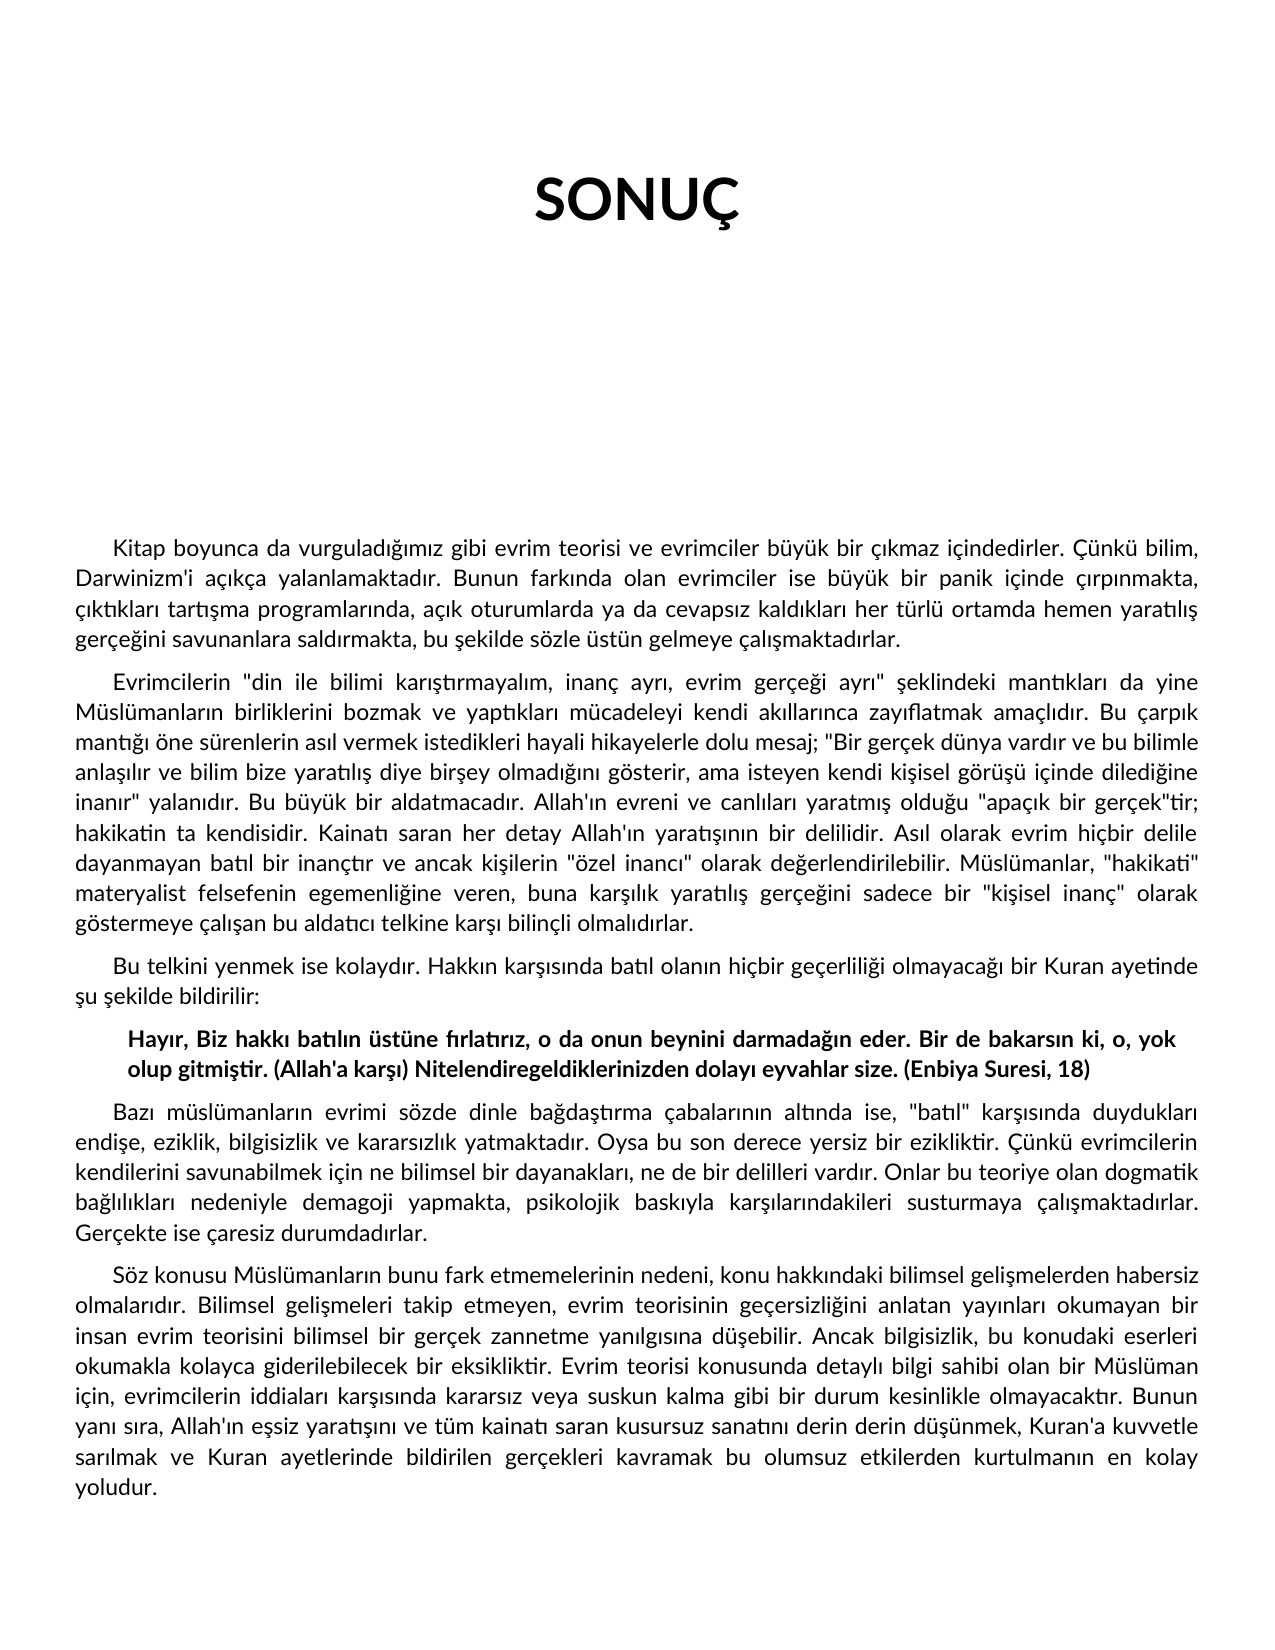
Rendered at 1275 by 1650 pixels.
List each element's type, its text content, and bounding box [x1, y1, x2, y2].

text Söz konusu Müslümanların bunu fark etmemelerinin nedeni, konu hakkındaki bilimsel gelişmelerden habersiz olmalarıdır. Bilimsel gelişmeleri takip etmeyen, evrim teorisinin geçersizliğini anlatan yayınları okumayan bir insan evrim teorisini bilimsel bir gerçek zannetme yanılgısına düşebilir. Ancak bilgisizlik, bu konudaki eserleri okumakla kolayca giderilebilecek bir eksikliktir. Evrim teorisi konusunda detaylı bilgi sahibi olan bir Müslüman için, evrimcilerin iddiaları karşısında kararsız veya suskun kalma gibi bir durum kesinlikle olmayacaktır. Bunun yanı sıra, Allah'ın eşsiz yaratışını ve tüm kainatı saran kusursuz sanatını derin derin düşünmek, Kuran'a kuvvetle sarılmak ve Kuran ayetlerinde bildirilen gerçekleri kavramak bu olumsuz etkilerden kurtulmanın en kolay yoludur. [75, 1261, 1200, 1500]
text Bazı müslümanların evrimi sözde dinle bağdaştırma çabalarının altında ise, "batıl" karşısında duydukları endişe, eziklik, bilgisizlik ve kararsızlık yatmaktadır. Oysa bu son derece yersiz bir ezikliktir. Çünkü evrimcilerin kendilerini savunabilmek için ne bilimsel bir dayanakları, ne de bir delilleri vardır. Onlar bu teoriye olan dogmatik bağlılıkları nedeniyle demagoji yapmakta, psikolojik baskıyla karşılarındakileri susturmaya çalışmaktadırlar. Gerçekte ise çaresiz durumdadırlar. [75, 1097, 1200, 1246]
text Bu telkini yenmek ise kolaydır. Hakkın karşısında batıl olanın hiçbir geçerliliği olmayacağı bir Kuran ayetinde şu şekilde bildirilir: [75, 952, 1200, 1009]
text Kitap boyunca da vurguladığımız gibi evrim teorisi ve evrimciler büyük bir çıkmaz içindedirler. Çünkü bilim, Darwinizm'i açıkça yalanlamaktadır. Bunun farkında olan evrimciler ise büyük bir panik içinde çırpınmakta, çıktıkları tartışma programlarında, açık oturumlarda ya da cevapsız kaldıkları her türlü ortamda hemen yaratılış gerçeğini savunanlara saldırmakta, bu şekilde sözle üstün gelmeye çalışmaktadırlar. [75, 534, 1200, 652]
text Evrimcilerin "din ile bilimi karıştırmayalım, inanç ayrı, evrim gerçeği ayrı" şeklindeki mantıkları da yine Müslümanların birliklerini bozmak ve yaptıkları mücadeleyi kendi akıllarınca zayıflatmak amaçlıdır. Bu çarpık mantığı öne sürenlerin asıl vermek istedikleri hayali hikayelerle dolu mesaj; "Bir gerçek dünya vardır ve bu bilimle anlaşılır ve bilim bize yaratılış diye birşey olmadığını gösterir, ama isteyen kendi kişisel görüşü içinde dilediğine inanır" yalanıdır. Bu büyük bir aldatmacadır. Allah'ın evreni ve canlıları yaratmış olduğu "apaçık bir gerçek"tir; hakikatin ta kendisidir. Kainatı saran her detay Allah'ın yaratışının bir delilidir. Asıl olarak evrim hiçbir delile dayanmayan batıl bir inançtır ve ancak kişilerin "özel inancı" olarak değerlendirilebilir. Müslümanlar, "hakikati" materyalist felsefenin egemenliğine veren, buna karşılık yaratılış gerçeğini sadece bir "kişisel inanç" olarak göstermeye çalışan bu aldatıcı telkine karşı bilinçli olmalıdırlar. [75, 667, 1200, 936]
subtitle SONUÇ [75, 162, 1200, 232]
text Hayır, Biz hakkı batılın üstüne fırlatırız, o da onun beynini darmadağın eder. Bir de bakarsın ki, o, yok olup gitmiştir. (Allah'a karşı) Nitelendiregeldiklerinizden dolayı eyvahlar size. (Enbiya Suresi, 18) [127, 1024, 1177, 1082]
